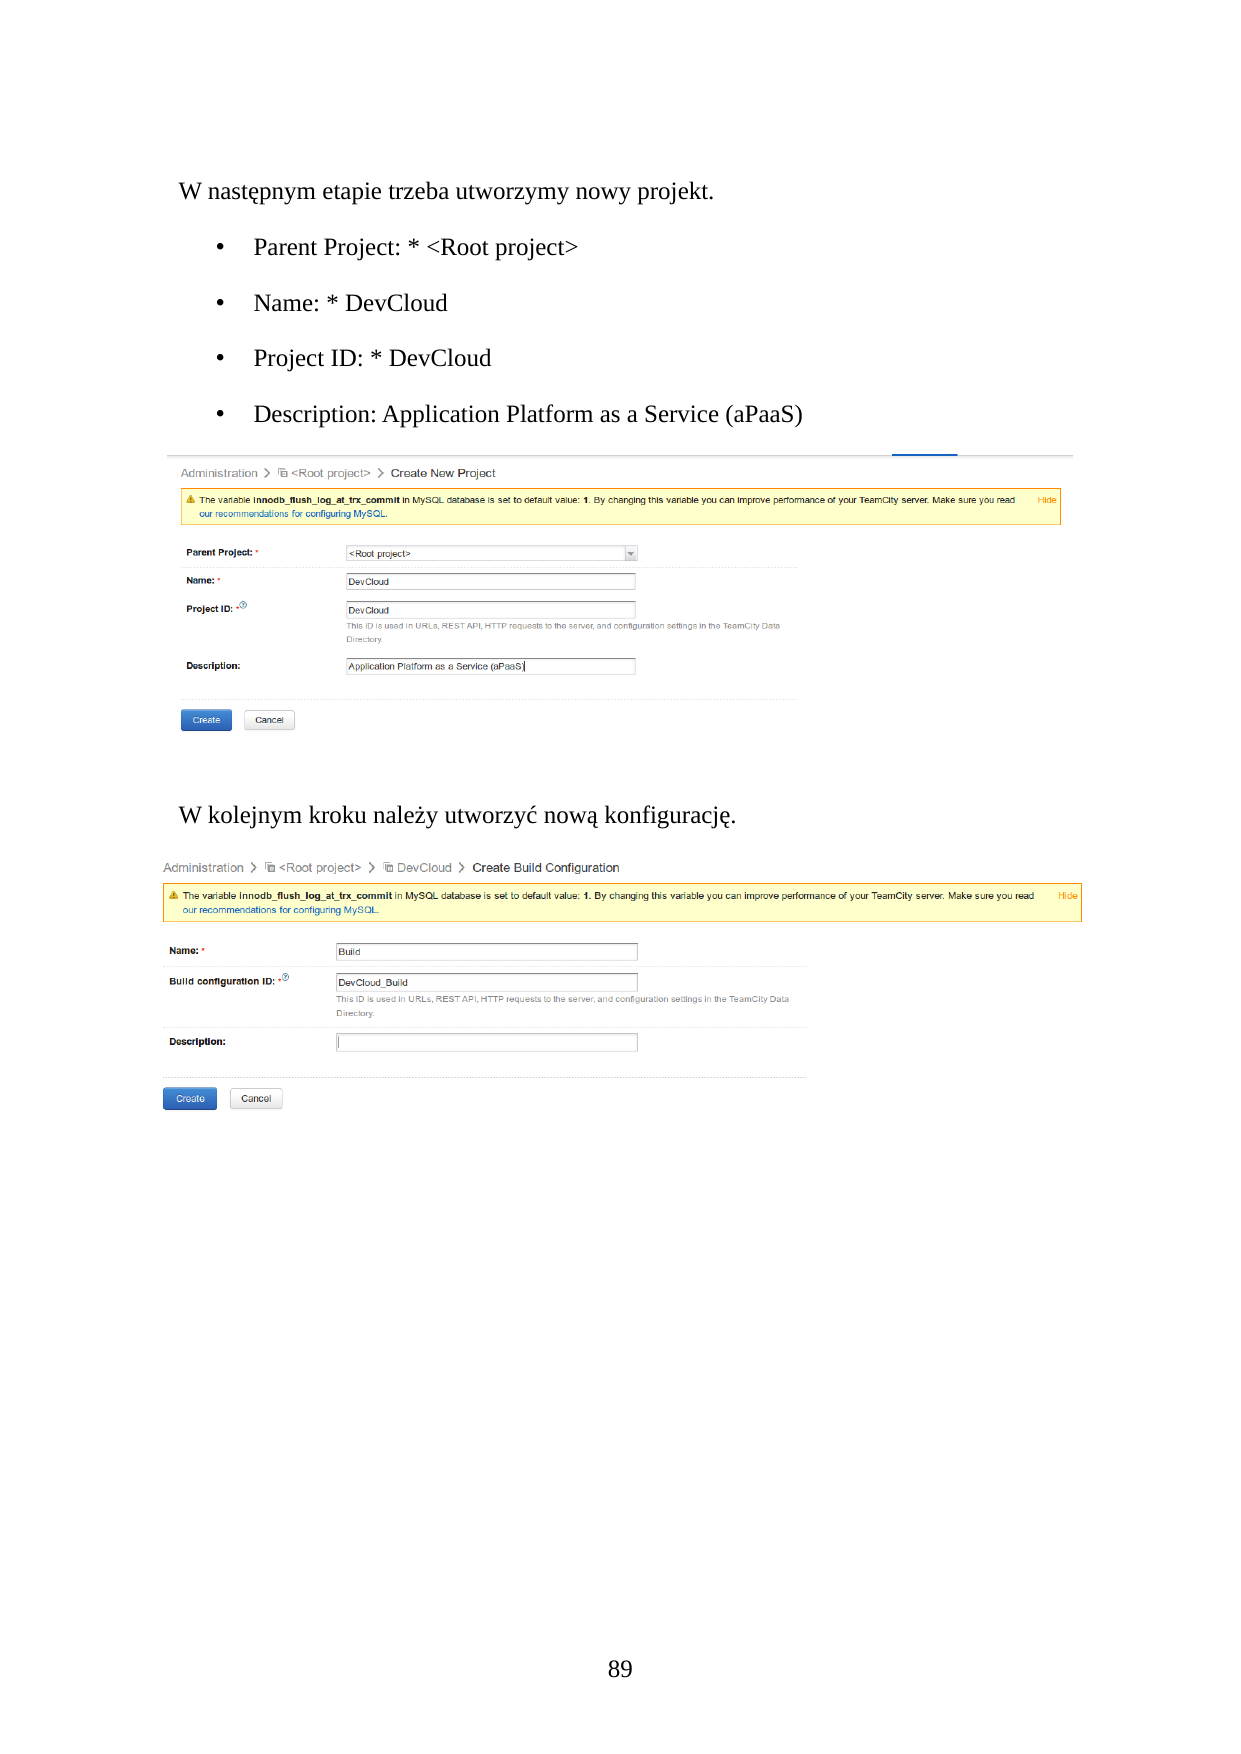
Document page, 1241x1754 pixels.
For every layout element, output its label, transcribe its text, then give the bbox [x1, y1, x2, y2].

text W następnym etapie trzeba utworzymy nowy projekt. [178, 176, 1122, 205]
text W kolejnym kroku należy utworzyć nową konfigurację. [178, 800, 1122, 829]
picture [148, 855, 1092, 1124]
list Name: * DevCloud [216, 288, 1122, 316]
list Project ID: * DevCloud [216, 343, 1122, 372]
picture [167, 454, 1074, 773]
list Parent Project: * <Root project> [216, 232, 1122, 261]
list Description: Application Platform as a Service (aPaaS) [216, 399, 1122, 428]
